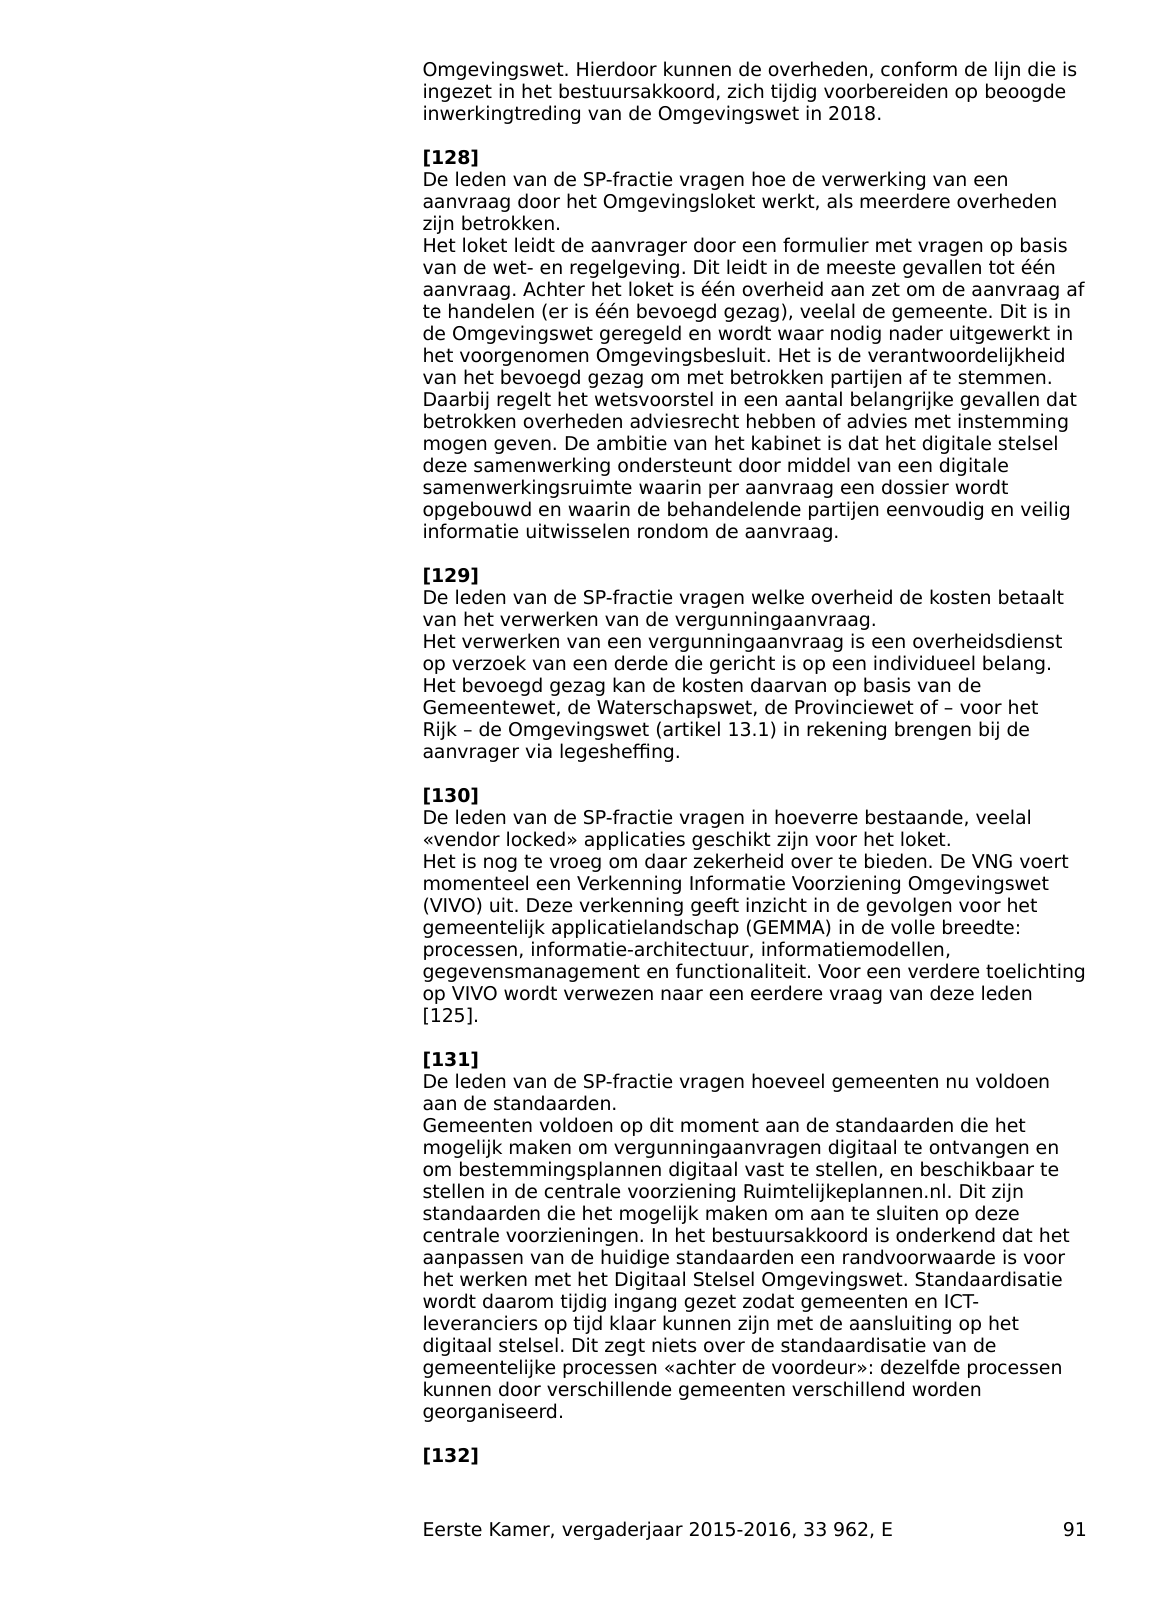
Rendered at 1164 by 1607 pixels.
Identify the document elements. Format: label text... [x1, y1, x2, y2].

text Het loket leidt de aanvrager door een formulier met vragen op basis van de wet- en regelgeving. Dit leidt in de meeste gevallen tot één aanvraag. Achter het loket is één overheid aan zet om de aanvraag af te handelen (er is één bevoegd gezag), veelal de gemeente. Dit is in de Omgevingswet geregeld en wordt waar nodig nader uitgewerkt in het voorgenomen Omgevingsbesluit. Het is de verantwoordelijkheid van het bevoegd gezag om met betrokken partijen af te stemmen. Daarbij regelt het wetsvoorstel in een aantal belangrijke gevallen dat betrokken overheden adviesrecht hebben of advies met instemming mogen geven. De ambitie van het kabinet is dat het digitale stelsel deze samenwerking ondersteunt door middel van een digitale samenwerkingsruimte waarin per aanvraag een dossier wordt opgebouwd en waarin de behandelende partijen eenvoudig en veilig informatie uitwisselen rondom de aanvraag. [422, 235, 1087, 543]
text Het is nog te vroeg om daar zekerheid over te bieden. De VNG voert momenteel een Verkenning Informatie Voorziening Omgevingswet (VIVO) uit. Deze verkenning geeft inzicht in de gevolgen voor het gemeentelijk applicatielandschap (GEMMA) in de volle breedte: processen, informatie-architectuur, informatiemodellen, gegevensmanagement en functionaliteit. Voor een verdere toelichting op VIVO wordt verwezen naar een eerdere vraag van deze leden [125]. [422, 851, 1087, 1027]
text Omgevingswet. Hierdoor kunnen de overheden, conform de lijn die is ingezet in het bestuursakkoord, zich tijdig voorbereiden op beoogde inwerkingtreding van de Omgevingswet in 2018. [422, 59, 1087, 125]
text [131] [422, 1049, 1087, 1071]
text De leden van de SP-fractie vragen welke overheid de kosten betaalt van het verwerken van de vergunningaanvraag. [422, 587, 1087, 631]
text Gemeenten voldoen op dit moment aan de standaarden die het mogelijk maken om vergunningaanvragen digitaal te ontvangen en om bestemmingsplannen digitaal vast te stellen, en beschikbaar te stellen in de centrale voorziening Ruimtelijkeplannen.nl. Dit zijn standaarden die het mogelijk maken om aan te sluiten op deze centrale voorzieningen. In het bestuursakkoord is onderkend dat het aanpassen van de huidige standaarden een randvoorwaarde is voor het werken met het Digitaal Stelsel Omgevingswet. Standaardisatie wordt daarom tijdig ingang gezet zodat gemeenten en ICT-leveranciers op tijd klaar kunnen zijn met de aansluiting op het digitaal stelsel. Dit zegt niets over de standaardisatie van de gemeentelijke processen «achter de voordeur»: dezelfde processen kunnen door verschillende gemeenten verschillend worden georganiseerd. [422, 1115, 1087, 1423]
text De leden van de SP-fractie vragen hoeveel gemeenten nu voldoen aan de standaarden. [422, 1071, 1087, 1115]
text [128] [422, 147, 1087, 169]
text [129] [422, 565, 1087, 587]
text [130] [422, 785, 1087, 807]
text Het verwerken van een vergunningaanvraag is een overheidsdienst op verzoek van een derde die gericht is op een individueel belang. Het bevoegd gezag kan de kosten daarvan op basis van de Gemeentewet, de Waterschapswet, de Provinciewet of – voor het Rijk – de Omgevingswet (artikel 13.1) in rekening brengen bij de aanvrager via legesheffing. [422, 631, 1087, 763]
text [132] [422, 1445, 1087, 1467]
text De leden van de SP-fractie vragen in hoeverre bestaande, veelal «vendor locked» applicaties geschikt zijn voor het loket. [422, 807, 1087, 851]
text De leden van de SP-fractie vragen hoe de verwerking van een aanvraag door het Omgevingsloket werkt, als meerdere overheden zijn betrokken. [422, 169, 1087, 235]
